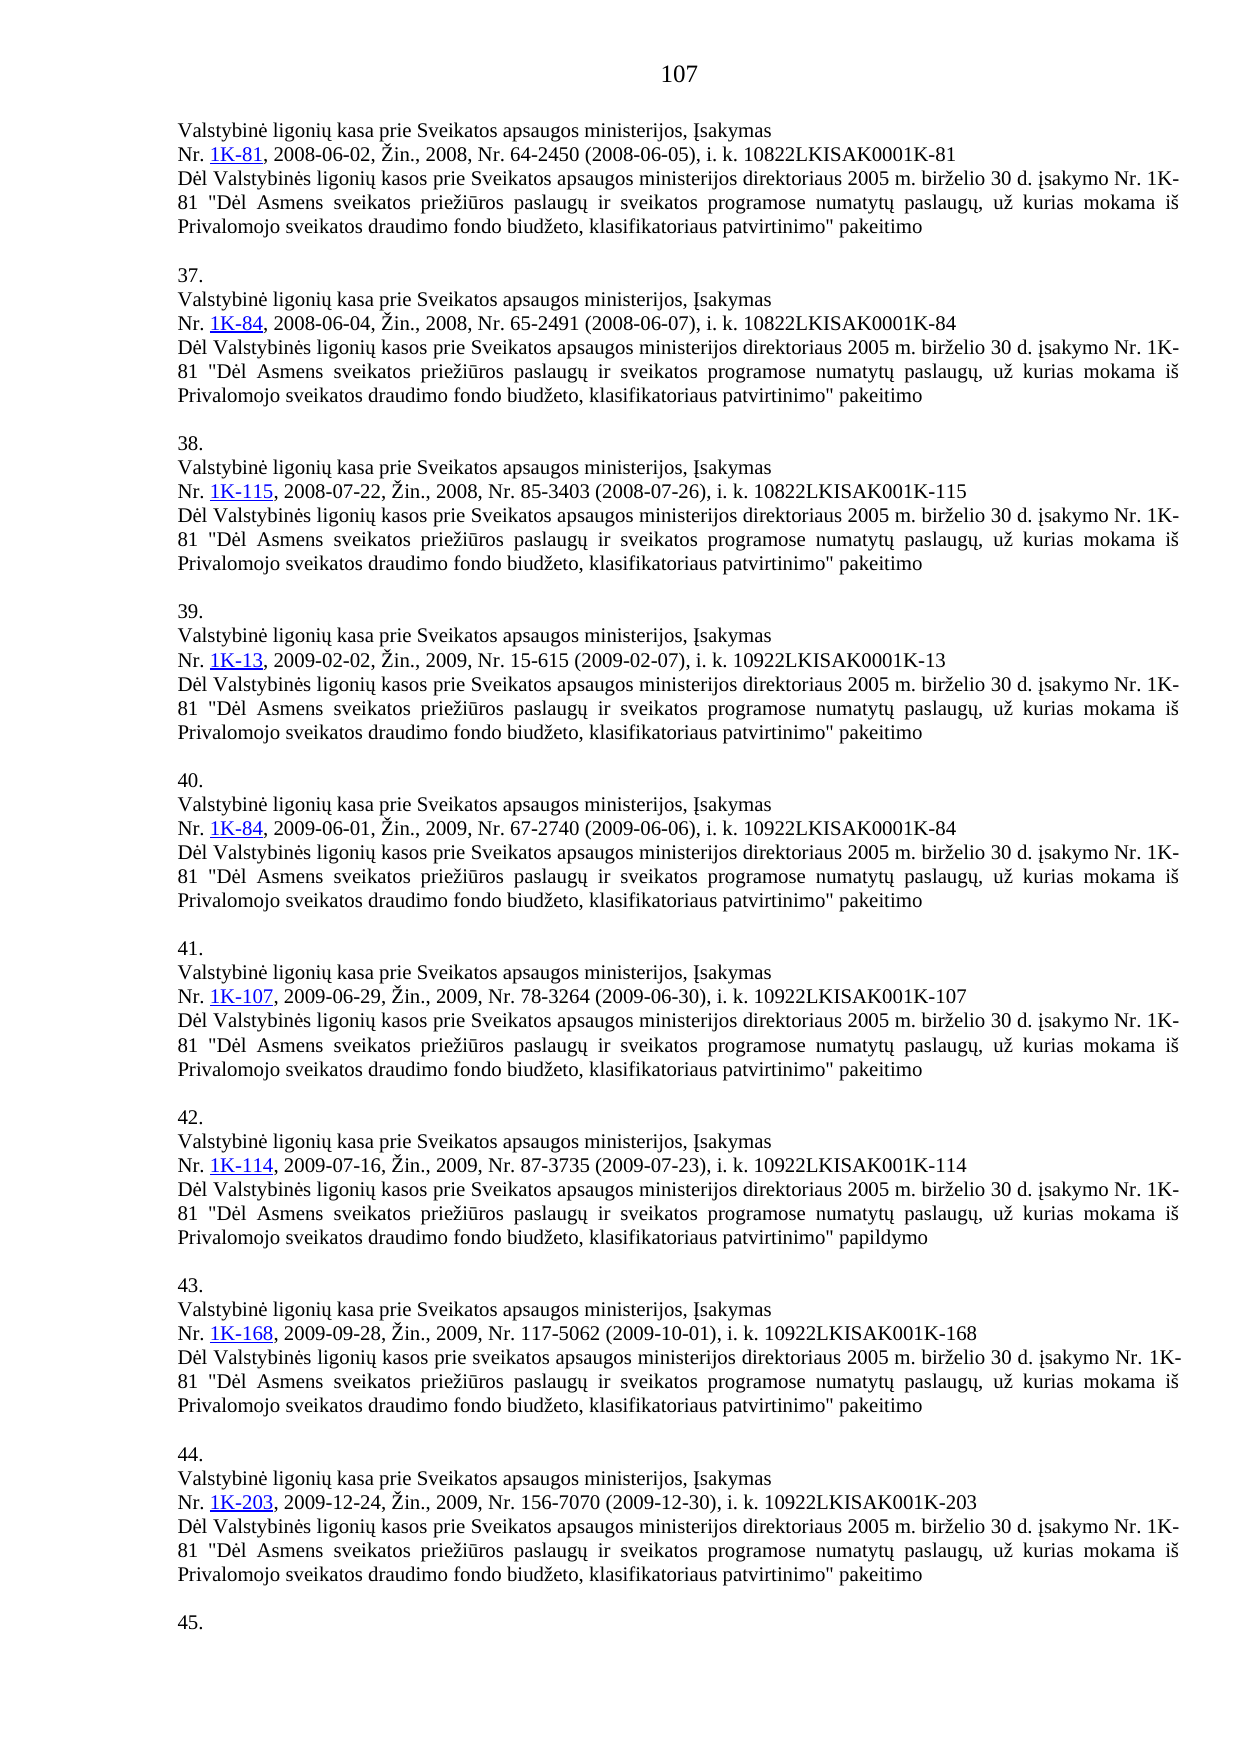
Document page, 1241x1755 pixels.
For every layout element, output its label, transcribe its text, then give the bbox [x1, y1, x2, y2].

text 44. [177, 1442, 1181, 1466]
text Valstybinė ligonių kasa prie Sveikatos apsaugos ministerijos, Įsakymas [177, 623, 1181, 647]
text 40. [177, 768, 1181, 792]
text 42. [177, 1105, 1181, 1129]
text Nr. 1K-114, 2009-07-16, Žin., 2009, Nr. 87-3735 (2009-07-23), i. k. 10922LKISAK001K-114 [177, 1153, 1181, 1177]
text Dėl Valstybinės ligonių kasos prie Sveikatos apsaugos ministerijos direktoriaus 2005 m. birželio 30 d. įsakymo Nr. 1K-81 "Dėl Asmens sveikatos priežiūros paslaugų ir sveikatos programose numatytų paslaugų, už kurias mokama iš Privalomojo sveikatos draudimo fondo biudžeto, klasifikatoriaus patvirtinimo" pakeitimo [177, 166, 1181, 238]
text Nr. 1K-84, 2008-06-04, Žin., 2008, Nr. 65-2491 (2008-06-07), i. k. 10822LKISAK0001K-84 [177, 311, 1181, 335]
text Valstybinė ligonių kasa prie Sveikatos apsaugos ministerijos, Įsakymas [177, 118, 1181, 142]
text Valstybinė ligonių kasa prie Sveikatos apsaugos ministerijos, Įsakymas [177, 792, 1181, 816]
text 45. [177, 1610, 1181, 1634]
text Valstybinė ligonių kasa prie Sveikatos apsaugos ministerijos, Įsakymas [177, 1466, 1181, 1490]
text Nr. 1K-84, 2009-06-01, Žin., 2009, Nr. 67-2740 (2009-06-06), i. k. 10922LKISAK0001K-84 [177, 816, 1181, 840]
text Dėl Valstybinės ligonių kasos prie sveikatos apsaugos ministerijos direktoriaus 2005 m. birželio 30 d. įsakymo Nr. 1K-81 "Dėl Asmens sveikatos priežiūros paslaugų ir sveikatos programose numatytų paslaugų, už kurias mokama iš Privalomojo sveikatos draudimo fondo biudžeto, klasifikatoriaus patvirtinimo" pakeitimo [177, 1345, 1181, 1417]
text Dėl Valstybinės ligonių kasos prie Sveikatos apsaugos ministerijos direktoriaus 2005 m. birželio 30 d. įsakymo Nr. 1K-81 "Dėl Asmens sveikatos priežiūros paslaugų ir sveikatos programose numatytų paslaugų, už kurias mokama iš Privalomojo sveikatos draudimo fondo biudžeto, klasifikatoriaus patvirtinimo" pakeitimo [177, 1008, 1181, 1081]
text Dėl Valstybinės ligonių kasos prie Sveikatos apsaugos ministerijos direktoriaus 2005 m. birželio 30 d. įsakymo Nr. 1K-81 "Dėl Asmens sveikatos priežiūros paslaugų ir sveikatos programose numatytų paslaugų, už kurias mokama iš Privalomojo sveikatos draudimo fondo biudžeto, klasifikatoriaus patvirtinimo" pakeitimo [177, 840, 1181, 912]
text Valstybinė ligonių kasa prie Sveikatos apsaugos ministerijos, Įsakymas [177, 1297, 1181, 1321]
text Nr. 1K-81, 2008-06-02, Žin., 2008, Nr. 64-2450 (2008-06-05), i. k. 10822LKISAK0001K-81 [177, 142, 1181, 166]
text 38. [177, 431, 1181, 455]
text Dėl Valstybinės ligonių kasos prie Sveikatos apsaugos ministerijos direktoriaus 2005 m. birželio 30 d. įsakymo Nr. 1K-81 "Dėl Asmens sveikatos priežiūros paslaugų ir sveikatos programose numatytų paslaugų, už kurias mokama iš Privalomojo sveikatos draudimo fondo biudžeto, klasifikatoriaus patvirtinimo" pakeitimo [177, 1514, 1181, 1586]
text Dėl Valstybinės ligonių kasos prie Sveikatos apsaugos ministerijos direktoriaus 2005 m. birželio 30 d. įsakymo Nr. 1K-81 "Dėl Asmens sveikatos priežiūros paslaugų ir sveikatos programose numatytų paslaugų, už kurias mokama iš Privalomojo sveikatos draudimo fondo biudžeto, klasifikatoriaus patvirtinimo" pakeitimo [177, 335, 1181, 407]
text Nr. 1K-13, 2009-02-02, Žin., 2009, Nr. 15-615 (2009-02-07), i. k. 10922LKISAK0001K-13 [177, 647, 1181, 672]
text Valstybinė ligonių kasa prie Sveikatos apsaugos ministerijos, Įsakymas [177, 960, 1181, 984]
text 43. [177, 1273, 1181, 1297]
text Nr. 1K-203, 2009-12-24, Žin., 2009, Nr. 156-7070 (2009-12-30), i. k. 10922LKISAK001K-203 [177, 1490, 1181, 1514]
text Nr. 1K-168, 2009-09-28, Žin., 2009, Nr. 117-5062 (2009-10-01), i. k. 10922LKISAK001K-168 [177, 1321, 1181, 1345]
text Valstybinė ligonių kasa prie Sveikatos apsaugos ministerijos, Įsakymas [177, 455, 1181, 479]
text Dėl Valstybinės ligonių kasos prie Sveikatos apsaugos ministerijos direktoriaus 2005 m. birželio 30 d. įsakymo Nr. 1K-81 "Dėl Asmens sveikatos priežiūros paslaugų ir sveikatos programose numatytų paslaugų, už kurias mokama iš Privalomojo sveikatos draudimo fondo biudžeto, klasifikatoriaus patvirtinimo" papildymo [177, 1177, 1181, 1249]
text 37. [177, 262, 1181, 287]
text Valstybinė ligonių kasa prie Sveikatos apsaugos ministerijos, Įsakymas [177, 1129, 1181, 1153]
text 39. [177, 599, 1181, 623]
text Nr. 1K-107, 2009-06-29, Žin., 2009, Nr. 78-3264 (2009-06-30), i. k. 10922LKISAK001K-107 [177, 984, 1181, 1008]
text 41. [177, 936, 1181, 960]
text Dėl Valstybinės ligonių kasos prie Sveikatos apsaugos ministerijos direktoriaus 2005 m. birželio 30 d. įsakymo Nr. 1K-81 "Dėl Asmens sveikatos priežiūros paslaugų ir sveikatos programose numatytų paslaugų, už kurias mokama iš Privalomojo sveikatos draudimo fondo biudžeto, klasifikatoriaus patvirtinimo" pakeitimo [177, 672, 1181, 744]
text Nr. 1K-115, 2008-07-22, Žin., 2008, Nr. 85-3403 (2008-07-26), i. k. 10822LKISAK001K-115 [177, 479, 1181, 503]
text Valstybinė ligonių kasa prie Sveikatos apsaugos ministerijos, Įsakymas [177, 287, 1181, 311]
text Dėl Valstybinės ligonių kasos prie Sveikatos apsaugos ministerijos direktoriaus 2005 m. birželio 30 d. įsakymo Nr. 1K-81 "Dėl Asmens sveikatos priežiūros paslaugų ir sveikatos programose numatytų paslaugų, už kurias mokama iš Privalomojo sveikatos draudimo fondo biudžeto, klasifikatoriaus patvirtinimo" pakeitimo [177, 503, 1181, 575]
